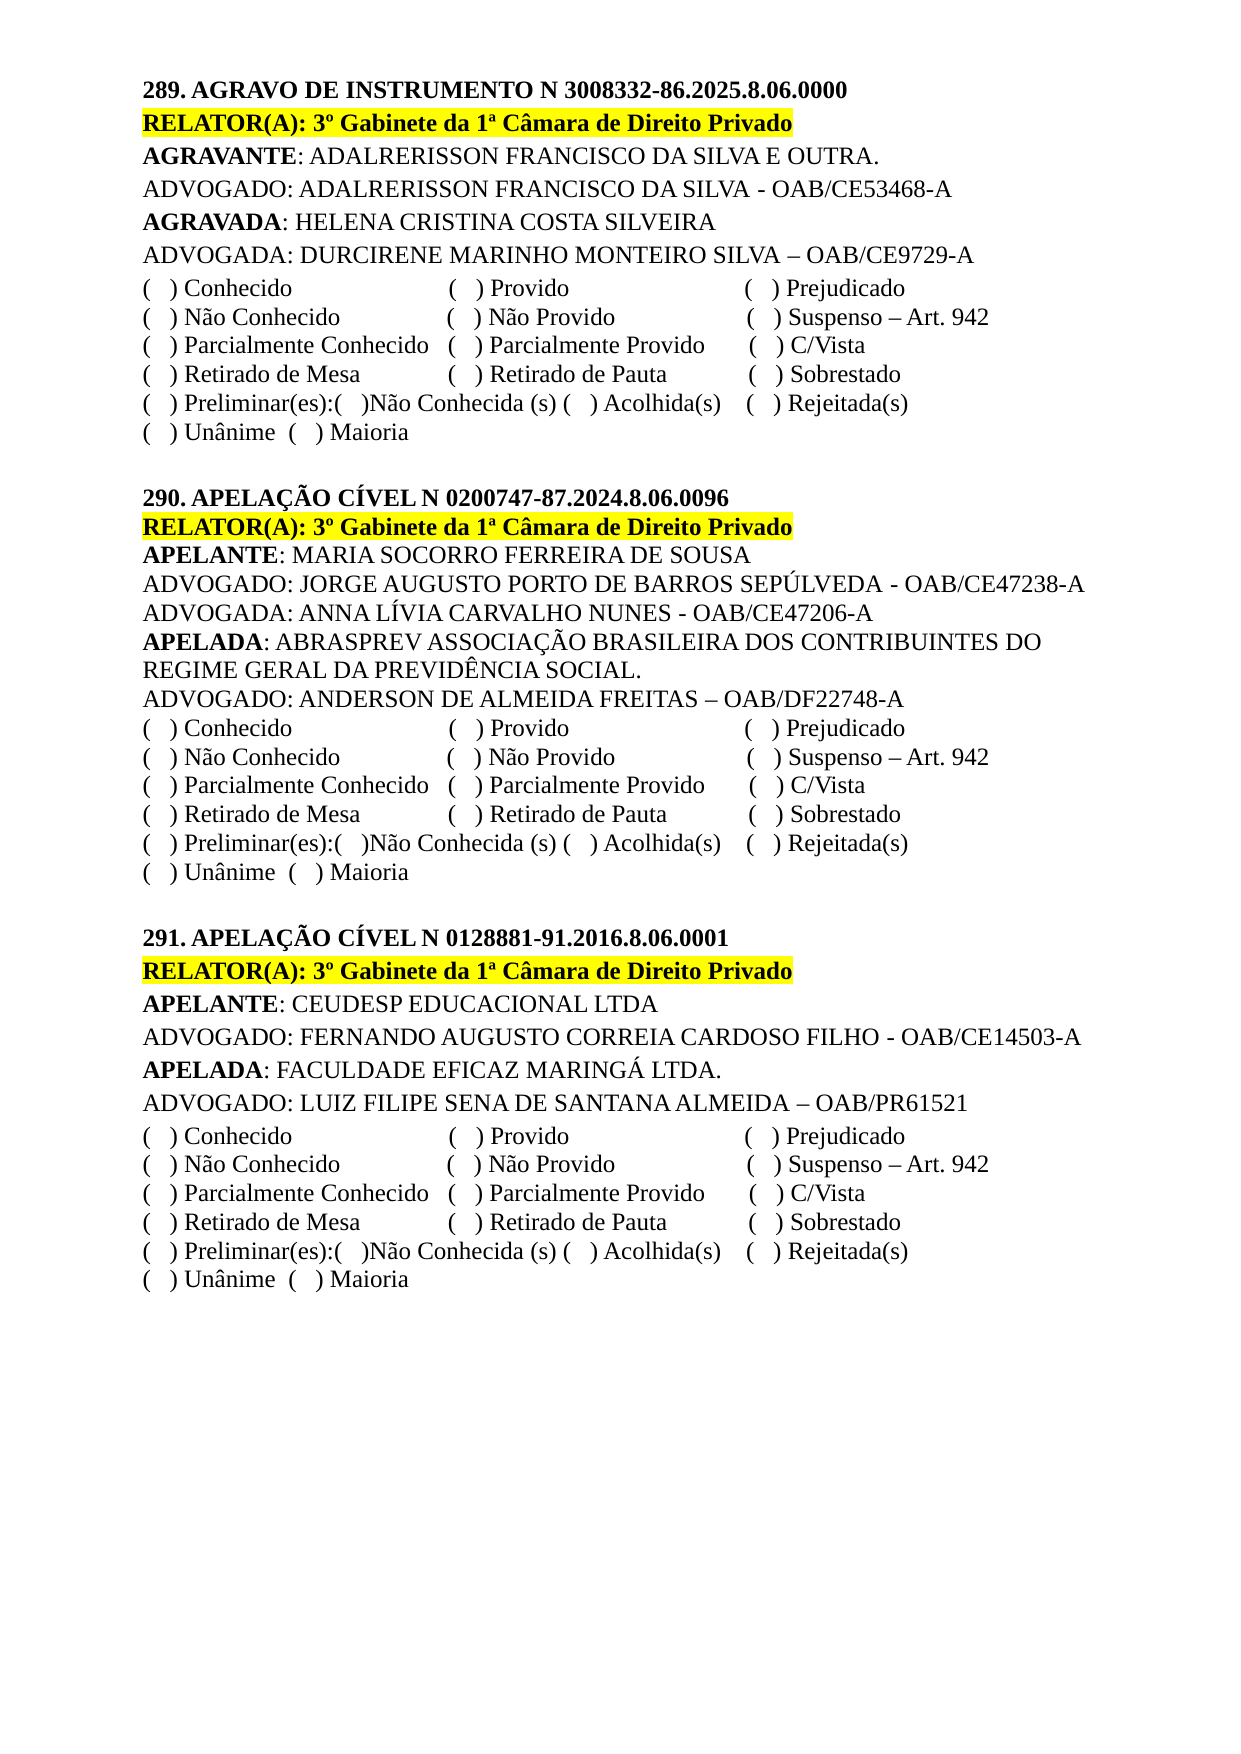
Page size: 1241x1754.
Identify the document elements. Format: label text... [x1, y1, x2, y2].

text ( ) Preliminar(es):( )Não Conhecida (s) ( ) Acolhida(s) ( ) Rejeitada(s) [142, 828, 1158, 857]
text ( ) Conhecido ( ) Provido ( ) Prejudicado [142, 713, 1141, 742]
text 289. AGRAVO DE INSTRUMENTO N 3008332-86.2025.8.06.0000 RELATOR(A): 3º Gabinete da 1ª Câmara de Direito Privado AGRAVANTE: ADALRERISSON FRANCISCO DA SILVA E OUTRA. ADVOGADO: ADALRERISSON FRANCISCO DA SILVA - OAB/CE53468-A AGRAVADA: HELENA CRISTINA COSTA SILVEIRA ADVOGADA: DURCIRENE MARINHO MONTEIRO SILVA – OAB/CE9729-A [142, 75, 1141, 269]
text ( ) Parcialmente Conhecido ( ) Parcialmente Provido ( ) C/Vista [142, 331, 1158, 359]
text ( ) Unânime ( ) Maioria [142, 857, 1141, 885]
text ( ) Preliminar(es):( )Não Conhecida (s) ( ) Acolhida(s) ( ) Rejeitada(s) [142, 1236, 1158, 1264]
text ( ) Retirado de Mesa ( ) Retirado de Pauta ( ) Sobrestado [142, 799, 1158, 828]
text ( ) Retirado de Mesa ( ) Retirado de Pauta ( ) Sobrestado [142, 359, 1158, 388]
text 290. APELAÇÃO CÍVEL N 0200747-87.2024.8.06.0096 RELATOR(A): 3º Gabinete da 1ª Câmara de Direito Privado APELANTE: MARIA SOCORRO FERREIRA DE SOUSA ADVOGADO: JORGE AUGUSTO PORTO DE BARROS SEPÚLVEDA - OAB/CE47238-A ADVOGADA: ANNA LÍVIA CARVALHO NUNES - OAB/CE47206-A APELADA: ABRASPREV ASSOCIAÇÃO BRASILEIRA DOS CONTRIBUINTES DO REGIME GERAL DA PREVIDÊNCIA SOCIAL. ADVOGADO: ANDERSON DE ALMEIDA FREITAS – OAB/DF22748-A [142, 483, 1141, 713]
text ( ) Retirado de Mesa ( ) Retirado de Pauta ( ) Sobrestado [142, 1207, 1158, 1236]
text ( ) Parcialmente Conhecido ( ) Parcialmente Provido ( ) C/Vista [142, 1178, 1158, 1207]
text ( ) Não Conhecido ( ) Não Provido ( ) Suspenso – Art. 942 [142, 742, 1158, 770]
text ( ) Preliminar(es):( )Não Conhecida (s) ( ) Acolhida(s) ( ) Rejeitada(s) [142, 388, 1158, 417]
text ( ) Unânime ( ) Maioria [142, 1264, 1141, 1293]
text ( ) Conhecido ( ) Provido ( ) Prejudicado [142, 273, 1141, 302]
text 291. APELAÇÃO CÍVEL N 0128881-91.2016.8.06.0001 RELATOR(A): 3º Gabinete da 1ª Câmara de Direito Privado APELANTE: CEUDESP EDUCACIONAL LTDA ADVOGADO: FERNANDO AUGUSTO CORREIA CARDOSO FILHO - OAB/CE14503-A APELADA: FACULDADE EFICAZ MARINGÁ LTDA. ADVOGADO: LUIZ FILIPE SENA DE SANTANA ALMEIDA – OAB/PR61521 [142, 923, 1141, 1117]
text ( ) Não Conhecido ( ) Não Provido ( ) Suspenso – Art. 942 [142, 302, 1158, 331]
text ( ) Parcialmente Conhecido ( ) Parcialmente Provido ( ) C/Vista [142, 770, 1158, 799]
text ( ) Unânime ( ) Maioria [142, 417, 1141, 446]
text ( ) Não Conhecido ( ) Não Provido ( ) Suspenso – Art. 942 [142, 1149, 1158, 1178]
text ( ) Conhecido ( ) Provido ( ) Prejudicado [142, 1121, 1141, 1149]
